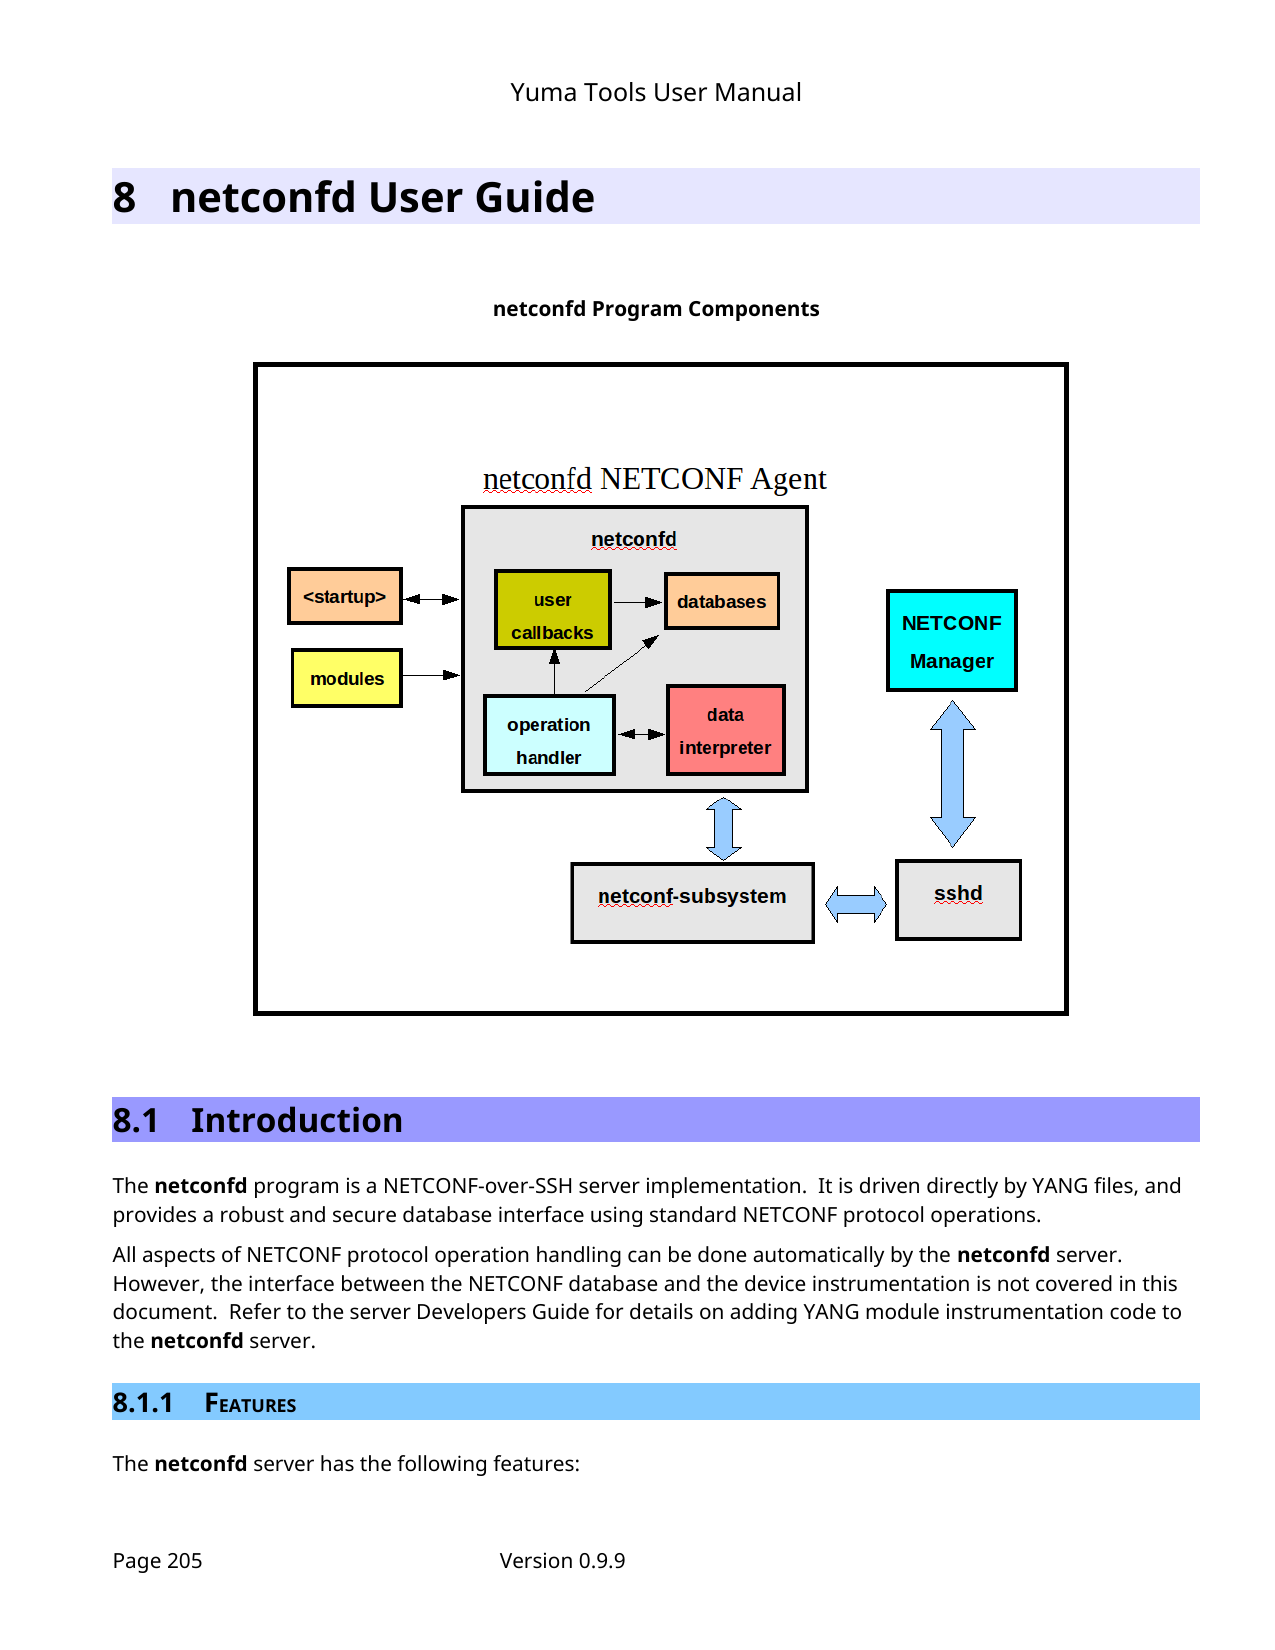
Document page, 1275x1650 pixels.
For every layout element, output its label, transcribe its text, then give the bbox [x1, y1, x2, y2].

text The netconfd server has the following features: [112, 1449, 1200, 1478]
subtitle Introduction [112, 1097, 1200, 1142]
subtitle Features [112, 1383, 1200, 1420]
subtitle netconfd Program Components [127, 294, 1185, 323]
subtitle netconfd User Guide [112, 168, 1200, 224]
picture [190, 323, 1123, 1039]
text All aspects of NETCONF protocol operation handling can be done automatically by the netconfd server. However, the interface between the NETCONF database and the device instrumentation is not covered in this document. Refer to the server Developers Guide for details on adding YANG module instrumentation code to the netconfd server. [112, 1241, 1200, 1354]
text The netconfd program is a NETCONF-over-SSH server implementation. It is driven directly by YANG files, and provides a robust and secure database interface using standard NETCONF protocol operations. [112, 1171, 1200, 1228]
